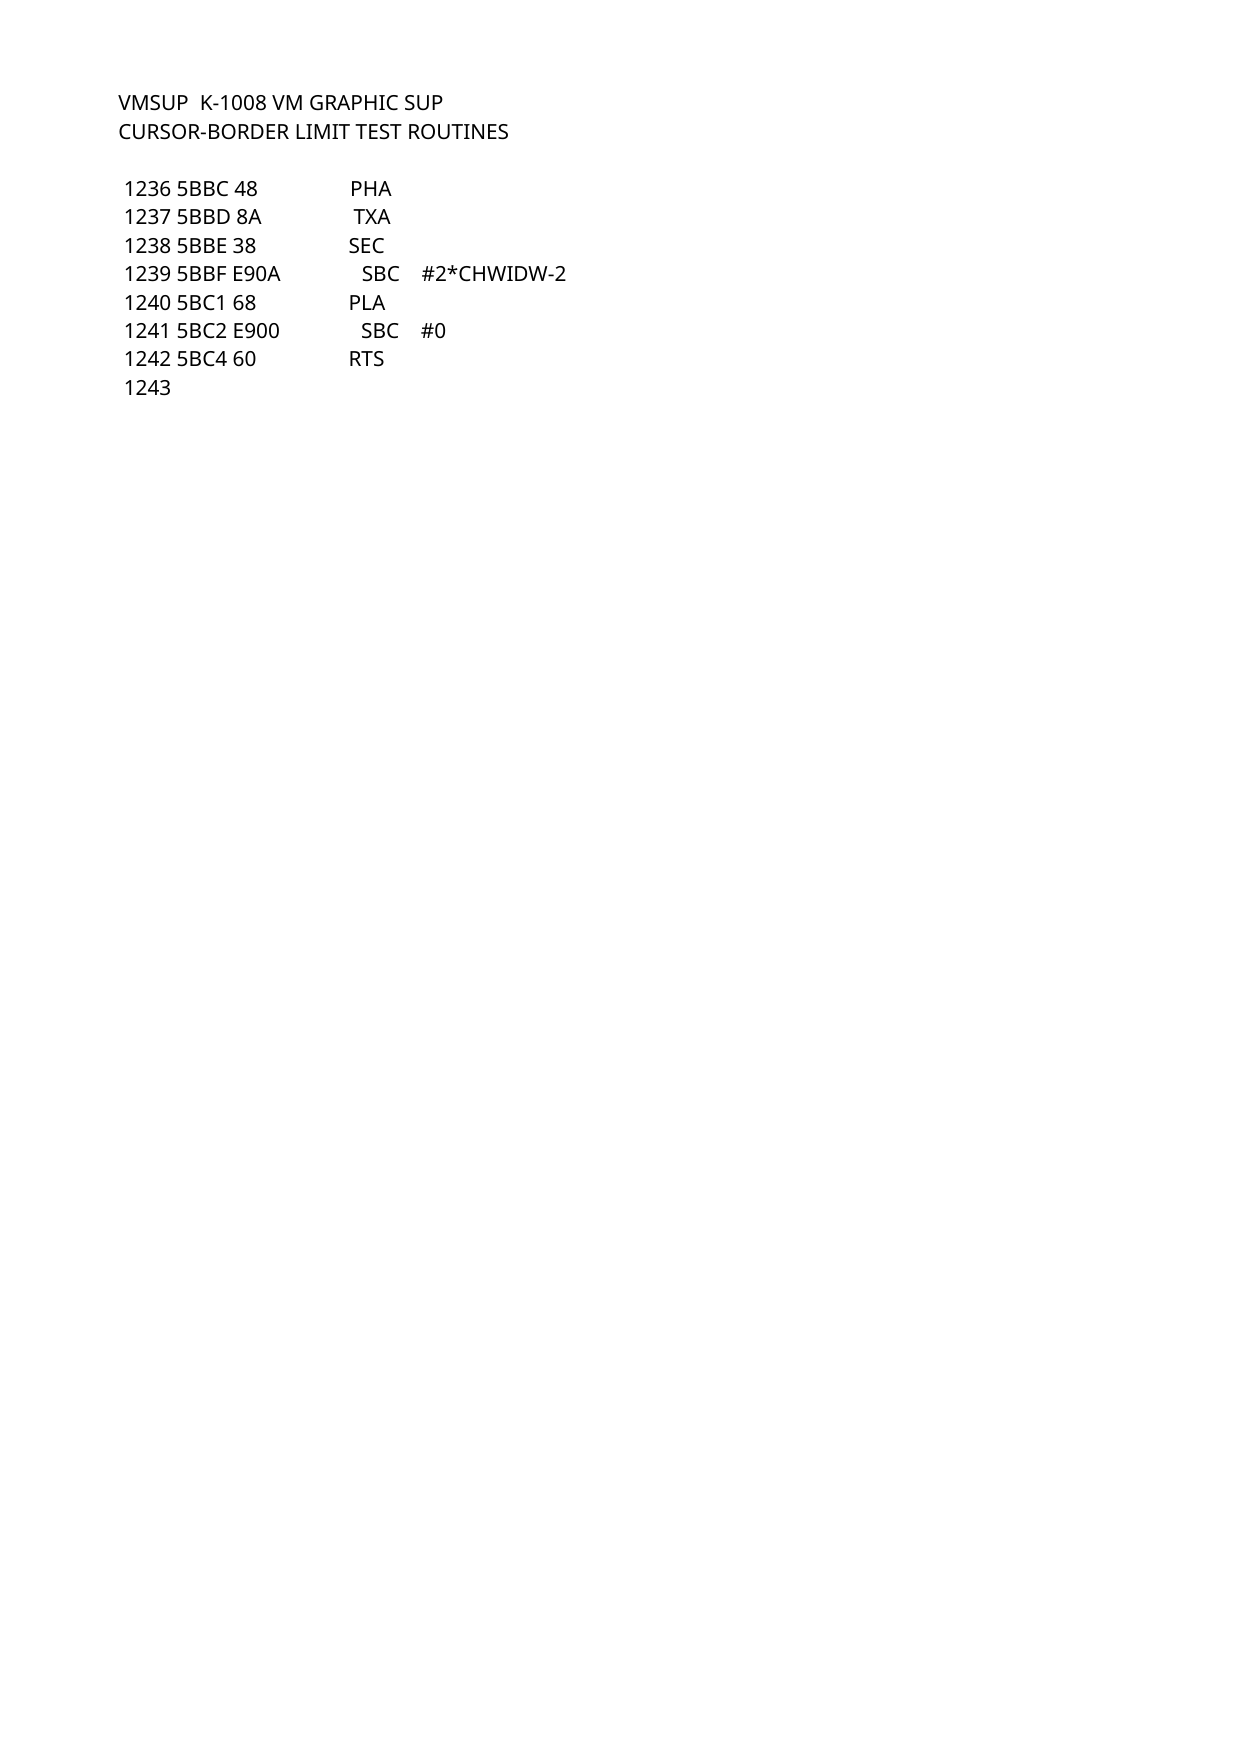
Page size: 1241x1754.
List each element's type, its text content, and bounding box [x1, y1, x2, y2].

text 1237 5BBD 8A TXA [118, 202, 1152, 231]
text 1243 [118, 373, 1152, 401]
text 1238 5BBE 38 SEC [118, 231, 1152, 259]
text 1242 5BC4 60 RTS [118, 344, 1152, 373]
text 1239 5BBF E90A SBC #2*CHWIDW-2 [118, 259, 1152, 288]
text 1236 5BBC 48 PHA [118, 174, 1152, 202]
text 1241 5BC2 E900 SBC #0 [118, 316, 1152, 344]
text VMSUP K-1008 VM GRAPHIC SUP [118, 88, 1152, 117]
text CURSOR-BORDER LIMIT TEST ROUTINES [118, 117, 1152, 145]
text 1240 5BC1 68 PLA [118, 288, 1152, 316]
